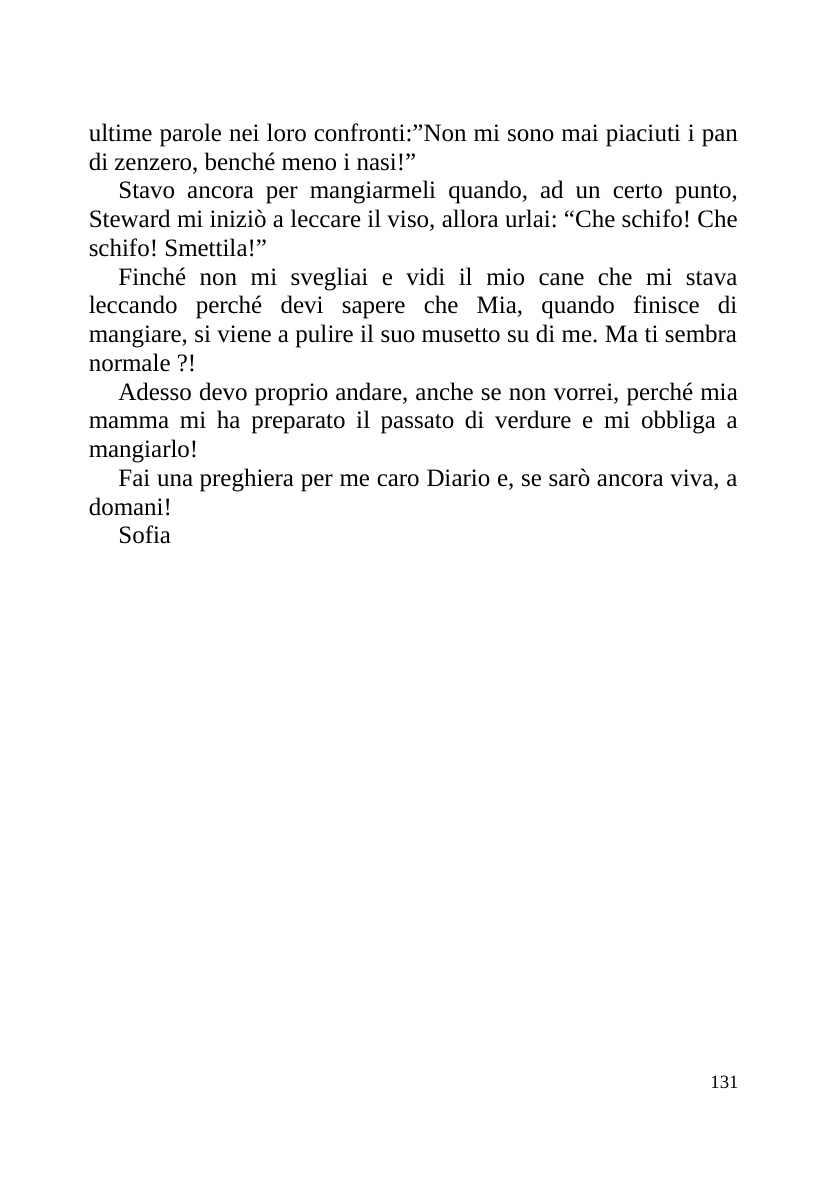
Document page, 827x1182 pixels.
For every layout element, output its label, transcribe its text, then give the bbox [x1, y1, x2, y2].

text Finché non mi svegliai e vidi il mio cane che mi stava leccando perché devi sapere che Mia, quando finisce di mangiare, si viene a pulire il suo musetto su di me. Ma ti sembra normale ?! [88, 262, 738, 377]
text ultime parole nei loro confronti:”Non mi sono mai piaciuti i pan di zenzero, benché meno i nasi!” [88, 118, 738, 176]
text Sofia [88, 521, 738, 549]
text Adesso devo proprio andare, anche se non vorrei, perché mia mamma mi ha preparato il passato di verdure e mi obbliga a mangiarlo! [88, 377, 738, 463]
text Stavo ancora per mangiarmeli quando, ad un certo punto, Steward mi iniziò a leccare il viso, allora urlai: “Che schifo! Che schifo! Smettila!” [88, 176, 738, 262]
text Fai una preghiera per me caro Diario e, se sarò ancora viva, a domani! [88, 463, 738, 521]
